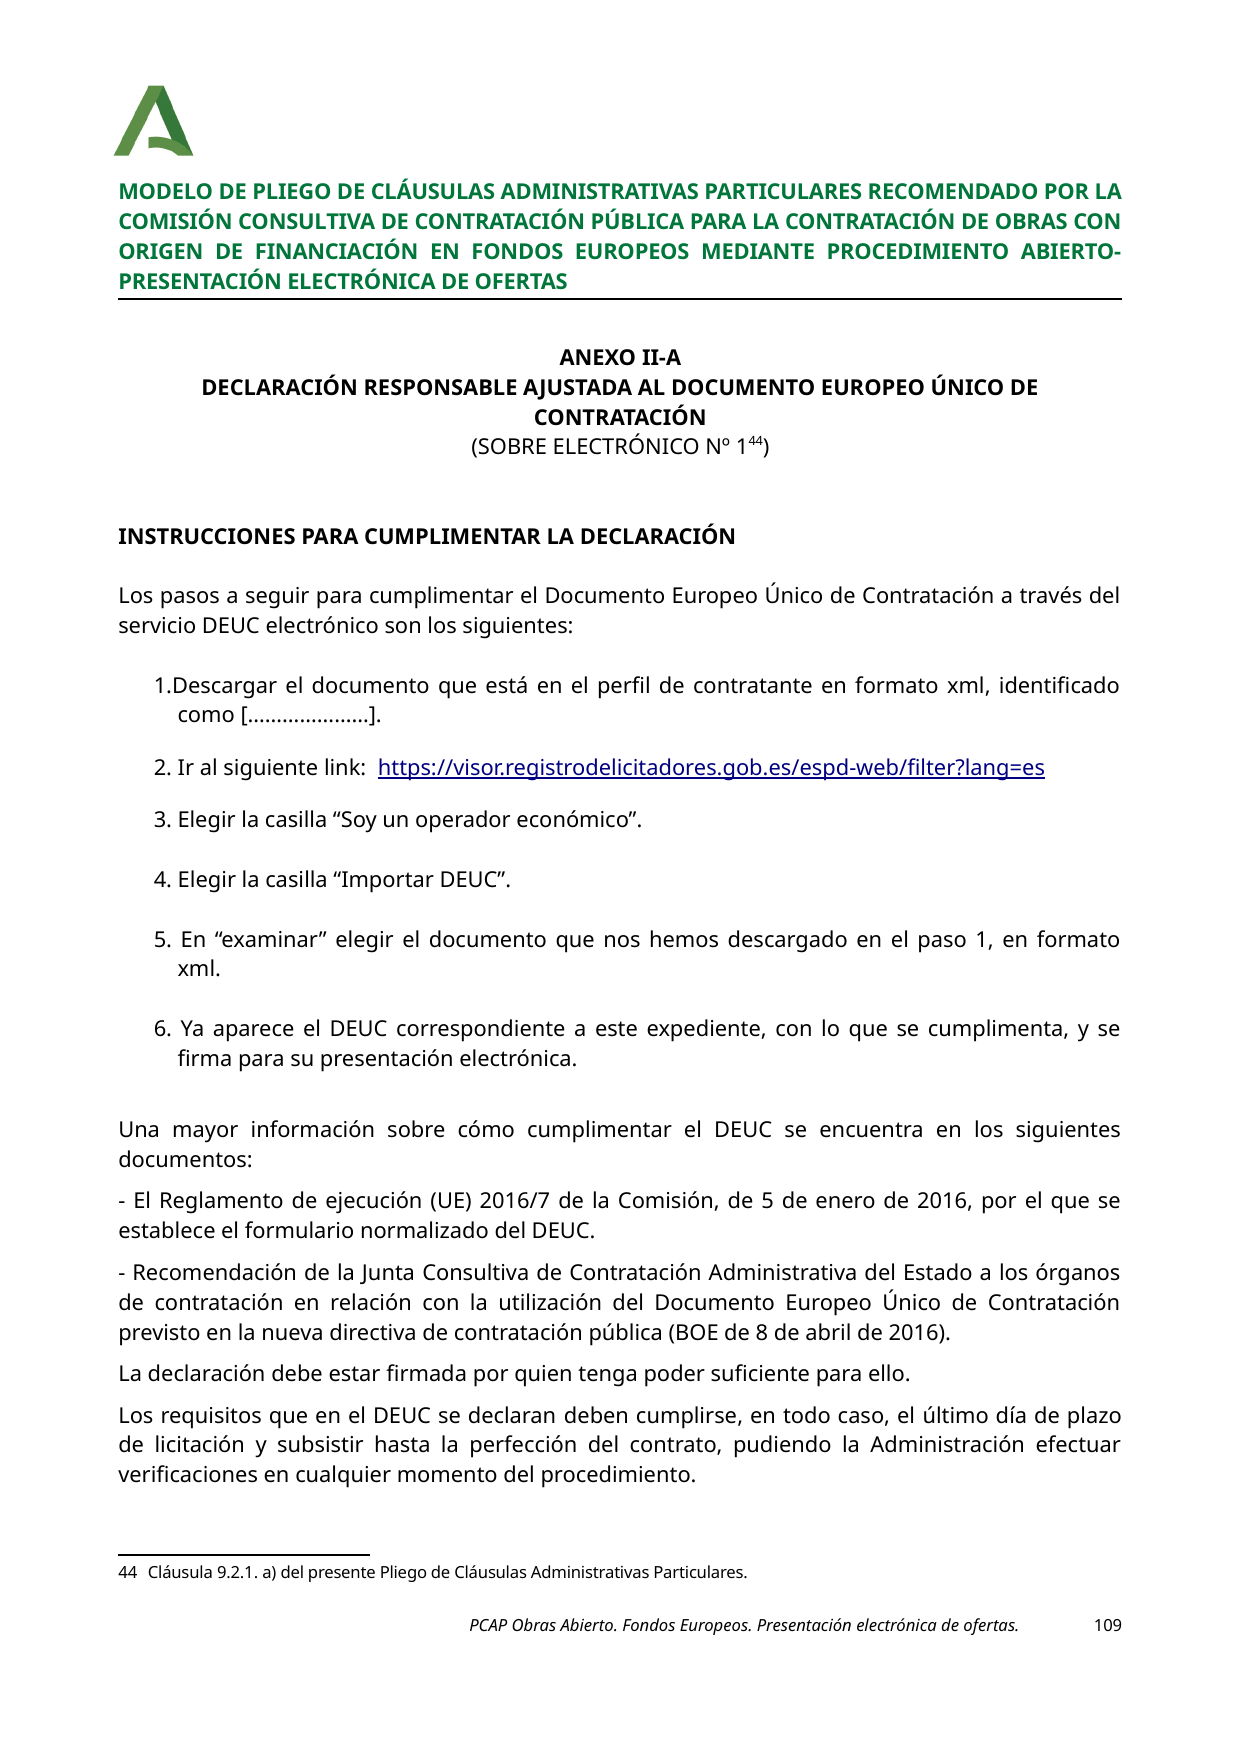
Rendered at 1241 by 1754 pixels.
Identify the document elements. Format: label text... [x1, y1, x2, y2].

text ANEXO II-A [118, 342, 1122, 372]
text La declaración debe estar firmada por quien tenga poder suficiente para ello. [118, 1358, 1122, 1388]
text 3. Elegir la casilla “Soy un operador económico”. [153, 804, 1122, 834]
text - Recomendación de la Junta Consultiva de Contratación Administrativa del Estado a los órganos de contratación en relación con la utilización del Documento Europeo Único de Contratación previsto en la nueva directiva de contratación pública (BOE de 8 de abril de 2016). [118, 1257, 1122, 1346]
text DECLARACIÓN RESPONSABLE AJUSTADA AL DOCUMENTO EUROPEO ÚNICO DE CONTRATACIÓN [118, 372, 1122, 431]
text (SOBRE ELECTRÓNICO Nº 1) [118, 431, 1122, 461]
text 6. Ya aparece el DEUC correspondiente a este expediente, con lo que se cumplimenta, y se firma para su presentación electrónica. [153, 1013, 1122, 1073]
text MODELO DE PLIEGO DE CLÁUSULAS ADMINISTRATIVAS PARTICULARES RECOMENDADO POR LA COMISIÓN CONSULTIVA DE CONTRATACIÓN PÚBLICA PARA LA CONTRATACIÓN DE OBRAS CON ORIGEN DE FINANCIACIÓN EN FONDOS EUROPEOS MEDIANTE PROCEDIMIENTO ABIERTO- PRESENTACIÓN ELECTRÓNICA DE OFERTAS [118, 176, 1122, 298]
text Una mayor información sobre cómo cumplimentar el DEUC se encuentra en los siguientes documentos: [118, 1114, 1122, 1174]
text Los requisitos que en el DEUC se declaran deben cumplirse, en todo caso, el último día de plazo de licitación y subsistir hasta la perfección del contrato, pudiendo la Administración efectuar verificaciones en cualquier momento del procedimiento. [118, 1399, 1122, 1489]
text Los pasos a seguir para cumplimentar el Documento Europeo Único de Contratación a través del servicio DEUC electrónico son los siguientes: [118, 580, 1122, 640]
picture [109, 81, 198, 160]
text 4. Elegir la casilla “Importar DEUC”. [153, 864, 1122, 894]
text INSTRUCCIONES PARA CUMPLIMENTAR LA DECLARACIÓN [118, 521, 1122, 551]
text - El Reglamento de ejecución (UE) 2016/7 de la Comisión, de 5 de enero de 2016, por el que se establece el formulario normalizado del DEUC. [118, 1186, 1122, 1245]
text 2. Ir al siguiente link: https://visor.registrodelicitadores.gob.es/espd-web/filter?lang=es [153, 752, 1122, 782]
text 1.Descargar el documento que está en el perfil de contratante en formato xml, identificado como […………………]. [153, 670, 1122, 729]
text 5. En “examinar” elegir el documento que nos hemos descargado en el paso 1, en formato xml. [153, 924, 1122, 983]
text Cláusula 9.2.1. a) del presente Pliego de Cláusulas Administrativas Particulares. [118, 1561, 1122, 1584]
